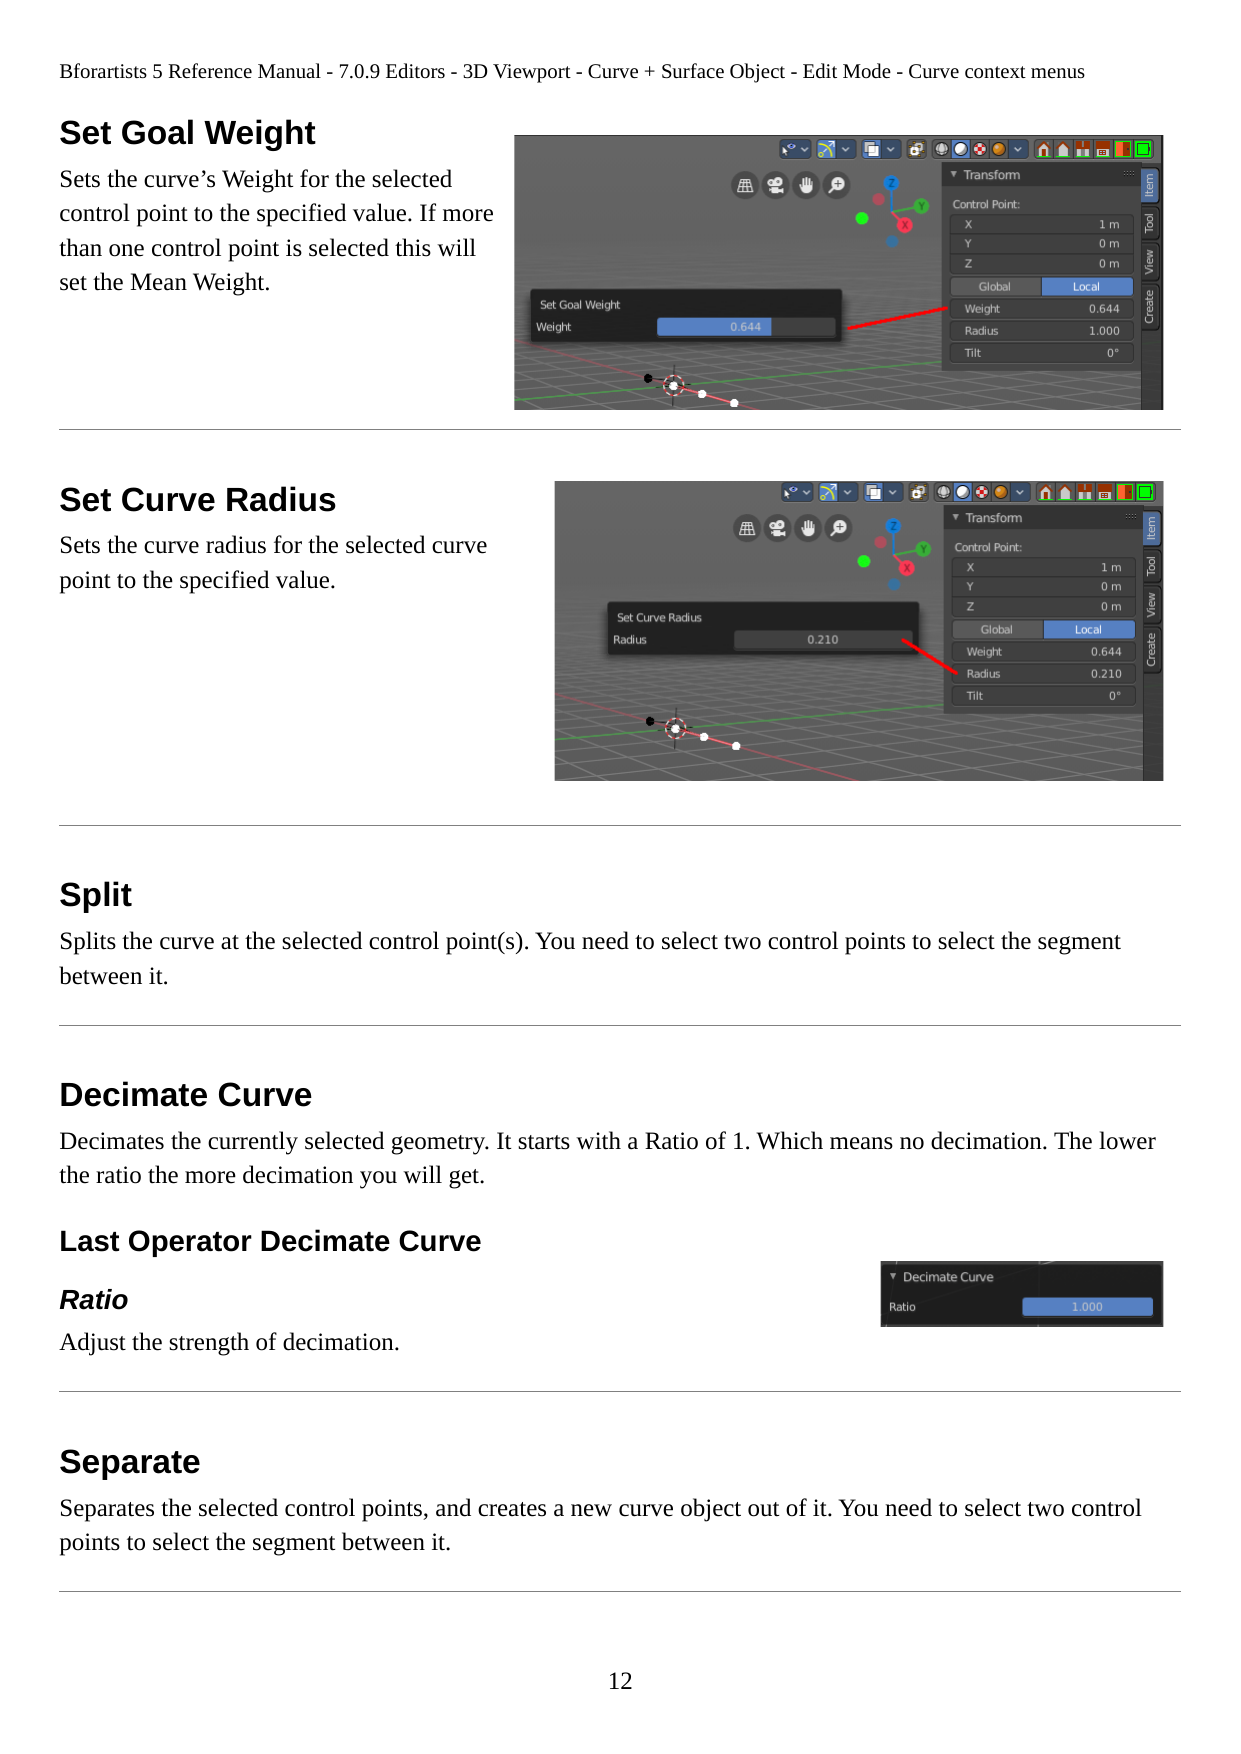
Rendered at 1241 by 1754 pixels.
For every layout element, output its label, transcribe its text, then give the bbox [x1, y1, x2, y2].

subtitle Separate [59, 1441, 1181, 1480]
text Separates the selected control points, and creates a new curve object out of it. You need to select two control points to select the segment between it. [59, 1493, 1181, 1556]
subtitle [1164, 1283, 1181, 1315]
picture [880, 1261, 1164, 1327]
subtitle Set Curve Radius [59, 479, 1181, 518]
text Splits the curve at the selected control point(s). You need to select two control points to select the segment between it. [59, 926, 1181, 990]
subtitle Decimate Curve [59, 1075, 1181, 1114]
picture [554, 481, 1164, 781]
subtitle Split [59, 875, 1181, 914]
picture [514, 135, 1164, 410]
text Sets the curve radius for the selected curve point to the specified value. [59, 531, 554, 594]
text Adjust the strength of decimation. [59, 1327, 1181, 1356]
text Sets the curve’s Weight for the selected control point to the specified value. If more than one control point is selected this will set the Mean Weight. [59, 164, 514, 296]
subtitle Ratio [59, 1283, 880, 1315]
subtitle Set Goal Weight [59, 113, 1181, 151]
text Decimates the currently selected geometry. It starts with a Ratio of 1. Which means no decimation. The lower the ratio the more decimation you will get. [59, 1126, 1181, 1189]
subtitle Last Operator Decimate Curve [59, 1224, 1181, 1258]
